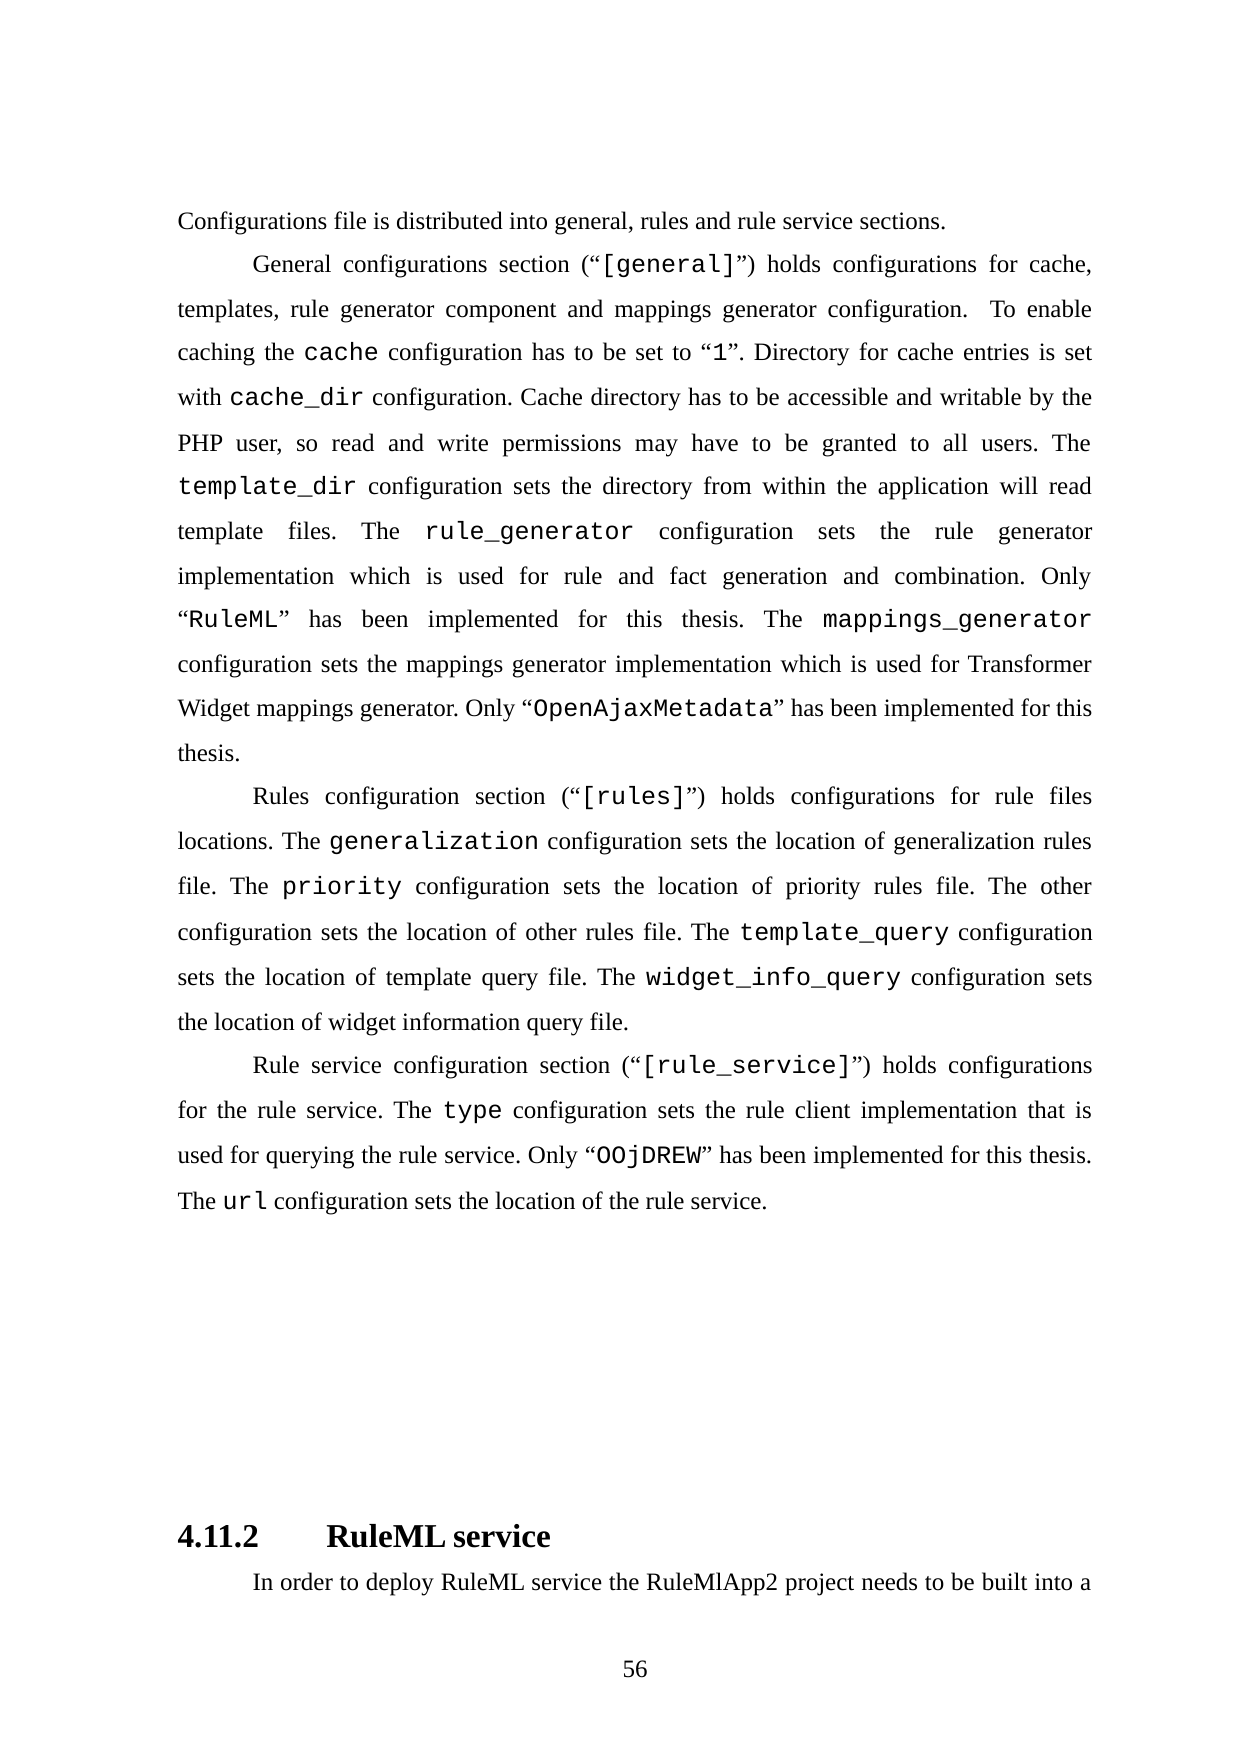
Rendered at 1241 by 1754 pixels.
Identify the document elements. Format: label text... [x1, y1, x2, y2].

text In order to deploy RuleML service the RuleMlApp2 project needs to be built into a [177, 1567, 1093, 1595]
subtitle RuleML service [177, 1516, 1093, 1554]
text Rule service configuration section (“[rule_service]”) holds configurations for the rule service. The type configuration sets the rule client implementation that is used for querying the rule service. Only “OOjDREW” has been implemented for this thesis. The url configuration sets the location of the rule service. [177, 1050, 1093, 1217]
text Configurations file is distributed into general, rules and rule service sections. [177, 206, 1093, 234]
text General configurations section (“[general]”) holds configurations for cache, templates, rule generator component and mappings generator configuration. To enable caching the cache configuration has to be set to “1”. Directory for cache entries is set with cache_dir configuration. Cache directory has to be accessible and writable by the PHP user, so read and write permissions may have to be granted to all users. The template_dir configuration sets the directory from within the application will read template files. The rule_generator configuration sets the rule generator implementation which is used for rule and fact generation and combination. Only “RuleML” has been implemented for this thesis. The mappings_generator configuration sets the mappings generator implementation which is used for Transformer Widget mappings generator. Only “OpenAjaxMetadata” has been implemented for this thesis. [177, 249, 1093, 767]
text Rules configuration section (“[rules]”) holds configurations for rule files locations. The generalization configuration sets the location of generalization rules file. The priority configuration sets the location of priority rules file. The other configuration sets the location of other rules file. The template_query configuration sets the location of template query file. The widget_info_query configuration sets the location of widget information query file. [177, 781, 1093, 1036]
